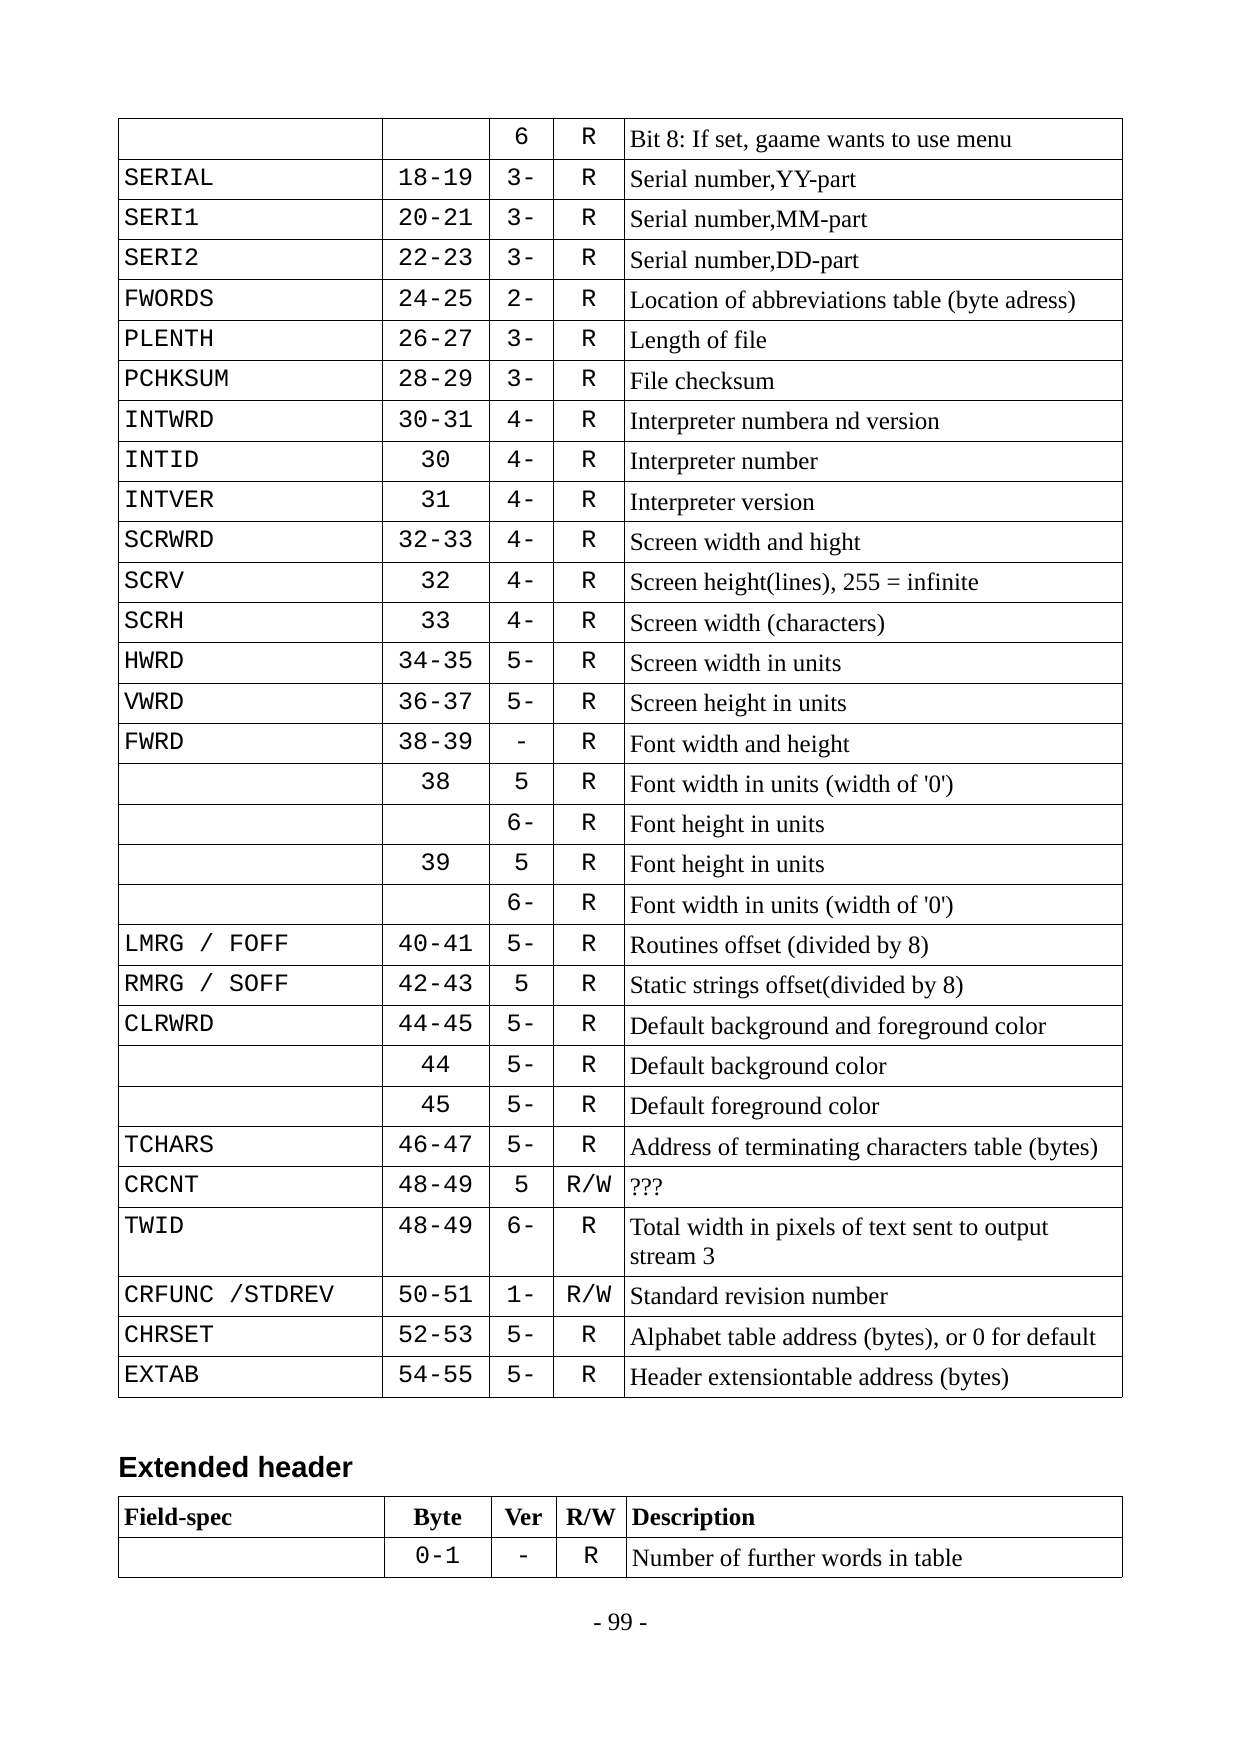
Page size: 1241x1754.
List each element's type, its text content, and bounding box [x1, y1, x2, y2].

table_cell TWID [119, 1208, 382, 1276]
table_cell FWORDS [119, 280, 382, 320]
table_cell 40-41 [383, 925, 489, 965]
table_cell 39 [383, 845, 489, 884]
table_cell Font width in units (width of '0') [625, 885, 1122, 924]
table_cell EXTAB [119, 1357, 382, 1397]
table_cell 52-53 [383, 1317, 489, 1356]
table_cell R [554, 200, 624, 239]
table_cell 1- [490, 1277, 553, 1316]
table_cell R [554, 442, 624, 481]
table_cell 4- [490, 482, 553, 521]
table_cell Header extensiontable address (bytes) [625, 1357, 1122, 1397]
table_cell [119, 1087, 382, 1126]
table_cell 18-19 [383, 160, 489, 199]
table_cell 33 [383, 603, 489, 642]
table_cell Address of terminating characters table (bytes) [625, 1127, 1122, 1166]
table_cell RMRG / SOFF [119, 966, 382, 1005]
table_cell Font height in units [625, 805, 1122, 844]
table_cell R [554, 724, 624, 763]
table_cell 36-37 [383, 684, 489, 723]
table_cell 5 [490, 845, 553, 884]
table_cell [383, 119, 489, 158]
table_cell 22-23 [383, 240, 489, 279]
table_cell R [554, 401, 624, 441]
table_cell - [492, 1538, 556, 1577]
table_cell Bit 8: If set, gaame wants to use menu [625, 119, 1122, 158]
table_cell CHRSET [119, 1317, 382, 1356]
table_cell R [554, 361, 624, 400]
subtitle Extended header [118, 1450, 1122, 1484]
table_cell 30 [383, 442, 489, 481]
table_cell Default foreground color [625, 1087, 1122, 1126]
table_cell Font width in units (width of '0') [625, 764, 1122, 803]
table_cell R [554, 845, 624, 884]
table_cell 48-49 [383, 1167, 489, 1207]
table_cell 50-51 [383, 1277, 489, 1316]
table_cell CRFUNC /STDREV [119, 1277, 382, 1316]
table_cell R [554, 966, 624, 1005]
table_cell R [554, 805, 624, 844]
table_cell VWRD [119, 684, 382, 723]
table_cell 38 [383, 764, 489, 803]
table_cell Routines offset (divided by 8) [625, 925, 1122, 965]
table_cell R [554, 1087, 624, 1126]
table_cell [119, 764, 382, 803]
table_cell Serial number,DD-part [625, 240, 1122, 279]
table_cell R [554, 1208, 624, 1276]
table_cell 46-47 [383, 1127, 489, 1166]
table_cell 38-39 [383, 724, 489, 763]
table_cell SERIAL [119, 160, 382, 199]
table_cell Screen width in units [625, 643, 1122, 682]
table_cell Static strings offset(divided by 8) [625, 966, 1122, 1005]
table_cell INTID [119, 442, 382, 481]
table_cell R [554, 321, 624, 360]
table_cell 5- [490, 643, 553, 682]
table_cell R [554, 119, 624, 158]
table_cell 3- [490, 160, 553, 199]
table_cell 5- [490, 1087, 553, 1126]
table_cell R/W [554, 1277, 624, 1316]
table_cell Interpreter number [625, 442, 1122, 481]
table_cell - [490, 724, 553, 763]
table_cell FWRD [119, 724, 382, 763]
table_cell R [554, 925, 624, 965]
table_cell 6 [490, 119, 553, 158]
table_cell [383, 885, 489, 924]
table_cell Font width and height [625, 724, 1122, 763]
table_cell SERI2 [119, 240, 382, 279]
table_cell PCHKSUM [119, 361, 382, 400]
table_cell Total width in pixels of text sent to output stream 3 [625, 1208, 1122, 1276]
table_cell Screen width (characters) [625, 603, 1122, 642]
table_cell R [554, 885, 624, 924]
table_cell CRCNT [119, 1167, 382, 1207]
table_cell 5- [490, 1046, 553, 1086]
table_cell CLRWRD [119, 1006, 382, 1045]
table_cell R [554, 764, 624, 803]
table_cell SCRV [119, 563, 382, 602]
table_cell 26-27 [383, 321, 489, 360]
table_cell 54-55 [383, 1357, 489, 1397]
table_cell 34-35 [383, 643, 489, 682]
table_cell Screen height in units [625, 684, 1122, 723]
table_cell PLENTH [119, 321, 382, 360]
table_cell Location of abbreviations table (byte adress) [625, 280, 1122, 320]
table_cell [119, 845, 382, 884]
table_cell R [554, 684, 624, 723]
table_cell Screen width and hight [625, 522, 1122, 562]
table_cell File checksum [625, 361, 1122, 400]
table_cell Screen height(lines), 255 = infinite [625, 563, 1122, 602]
table_cell 5 [490, 764, 553, 803]
table_cell 6- [490, 1208, 553, 1276]
table_cell 32-33 [383, 522, 489, 562]
table_cell Length of file [625, 321, 1122, 360]
table_cell Default background color [625, 1046, 1122, 1086]
table_cell R [554, 1046, 624, 1086]
table_cell 45 [383, 1087, 489, 1126]
table_cell 28-29 [383, 361, 489, 400]
table_header Field-spec [119, 1497, 384, 1537]
table_cell R/W [554, 1167, 624, 1207]
table_cell Serial number,MM-part [625, 200, 1122, 239]
table_cell Interpreter numbera nd version [625, 401, 1122, 441]
table_cell 3- [490, 200, 553, 239]
table_cell 5 [490, 966, 553, 1005]
table_cell INTVER [119, 482, 382, 521]
table_cell 4- [490, 563, 553, 602]
table_cell R [554, 643, 624, 682]
table_cell R [554, 280, 624, 320]
table_cell INTWRD [119, 401, 382, 441]
table_cell [119, 1538, 384, 1577]
table_cell 44 [383, 1046, 489, 1086]
table_cell TCHARS [119, 1127, 382, 1166]
table_header Ver [492, 1497, 556, 1537]
table_cell 30-31 [383, 401, 489, 441]
table_cell 5 [490, 1167, 553, 1207]
table_cell LMRG / FOFF [119, 925, 382, 965]
table_cell ??? [625, 1167, 1122, 1207]
table_cell 3- [490, 240, 553, 279]
table_cell [383, 805, 489, 844]
table_cell 3- [490, 361, 553, 400]
table_cell R [554, 522, 624, 562]
table_cell 6- [490, 805, 553, 844]
table_cell R [554, 1357, 624, 1397]
table_cell R [554, 482, 624, 521]
table_cell Interpreter version [625, 482, 1122, 521]
table_cell 3- [490, 321, 553, 360]
table_cell Serial number,YY-part [625, 160, 1122, 199]
table_cell 5- [490, 925, 553, 965]
table_header Byte [385, 1497, 491, 1537]
table_cell 32 [383, 563, 489, 602]
table_cell R [557, 1538, 626, 1577]
table_cell 6- [490, 885, 553, 924]
table_header R/W [557, 1497, 626, 1537]
table_cell R [554, 603, 624, 642]
table_cell R [554, 1317, 624, 1356]
table_cell [119, 805, 382, 844]
table_cell 4- [490, 401, 553, 441]
table_cell [119, 885, 382, 924]
table_cell 5- [490, 1127, 553, 1166]
table_cell 4- [490, 603, 553, 642]
table_cell 42-43 [383, 966, 489, 1005]
table_cell 2- [490, 280, 553, 320]
table_cell SCRH [119, 603, 382, 642]
table_cell Number of further words in table [627, 1538, 1122, 1577]
table_cell Alphabet table address (bytes), or 0 for default [625, 1317, 1122, 1356]
table_cell Default background and foreground color [625, 1006, 1122, 1045]
table_cell R [554, 240, 624, 279]
table_cell R [554, 1127, 624, 1166]
table_cell [119, 119, 382, 158]
table_cell [119, 1046, 382, 1086]
table_cell 44-45 [383, 1006, 489, 1045]
table_cell 5- [490, 684, 553, 723]
table_cell HWRD [119, 643, 382, 682]
table_cell 5- [490, 1357, 553, 1397]
table_cell 20-21 [383, 200, 489, 239]
table_cell Standard revision number [625, 1277, 1122, 1316]
table_cell 5- [490, 1317, 553, 1356]
table_cell R [554, 1006, 624, 1045]
table_cell 48-49 [383, 1208, 489, 1276]
table_cell Font height in units [625, 845, 1122, 884]
table_cell 5- [490, 1006, 553, 1045]
table_cell 31 [383, 482, 489, 521]
table_cell SCRWRD [119, 522, 382, 562]
table_cell R [554, 160, 624, 199]
table_cell SERI1 [119, 200, 382, 239]
table_cell R [554, 563, 624, 602]
table_cell 0-1 [385, 1538, 491, 1577]
table_cell 4- [490, 522, 553, 562]
table_cell 24-25 [383, 280, 489, 320]
table_cell 4- [490, 442, 553, 481]
table_header Description [627, 1497, 1122, 1537]
